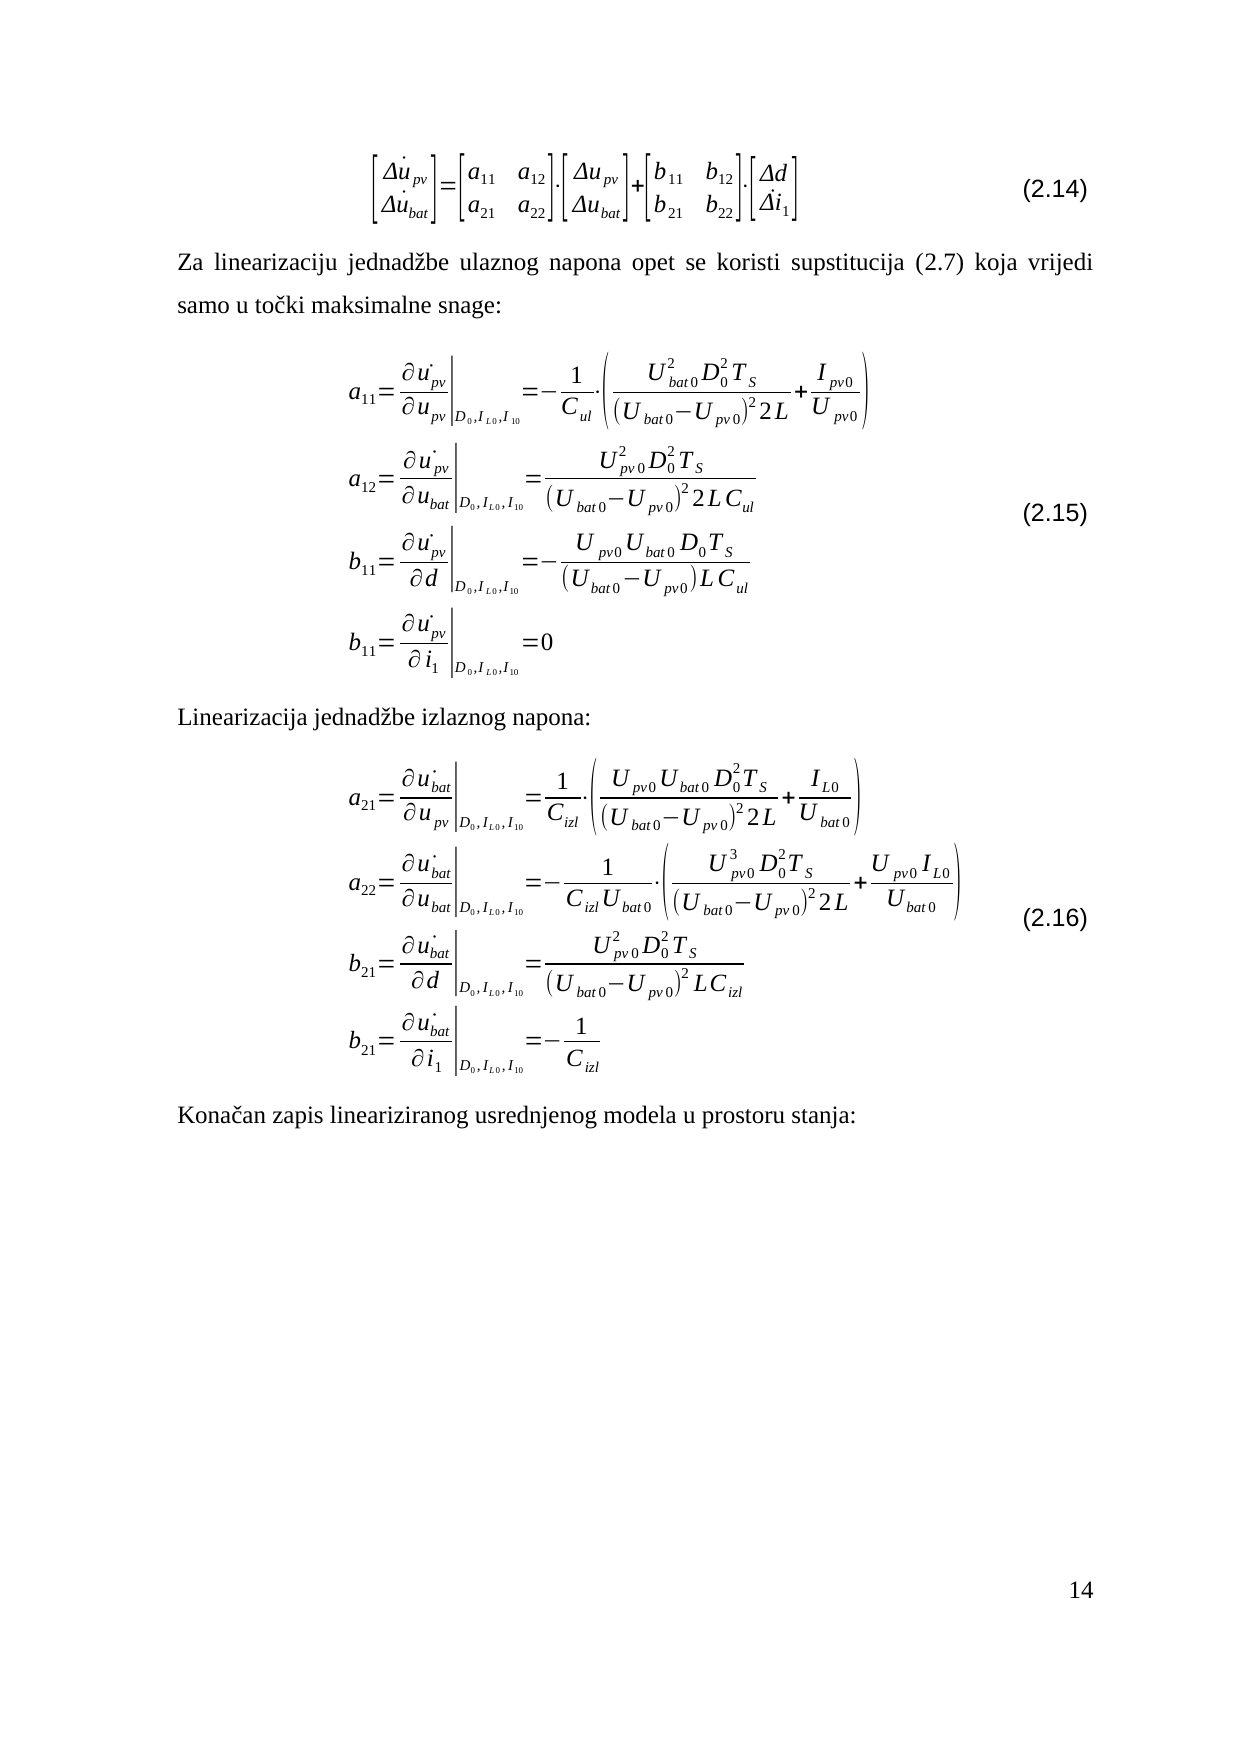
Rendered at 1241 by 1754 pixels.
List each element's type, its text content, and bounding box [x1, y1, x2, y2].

table_header (2.14) [991, 147, 1093, 235]
table_header (2.16) [991, 751, 1093, 1088]
table_header (2.15) [991, 339, 1093, 690]
text Linearizacija jednadžbe izlaznog napona: [177, 702, 1093, 731]
text Konačan zapis lineariziranog usrednjenog modela u prostoru stanja: [177, 1100, 1093, 1129]
text Za linearizaciju jednadžbe ulaznog napona opet se koristi supstitucija (2.7) koja vrijedi samo u točki maksimalne snage: [177, 247, 1093, 319]
table_header [177, 147, 991, 235]
table_header [177, 339, 991, 690]
table_header [177, 751, 991, 1088]
